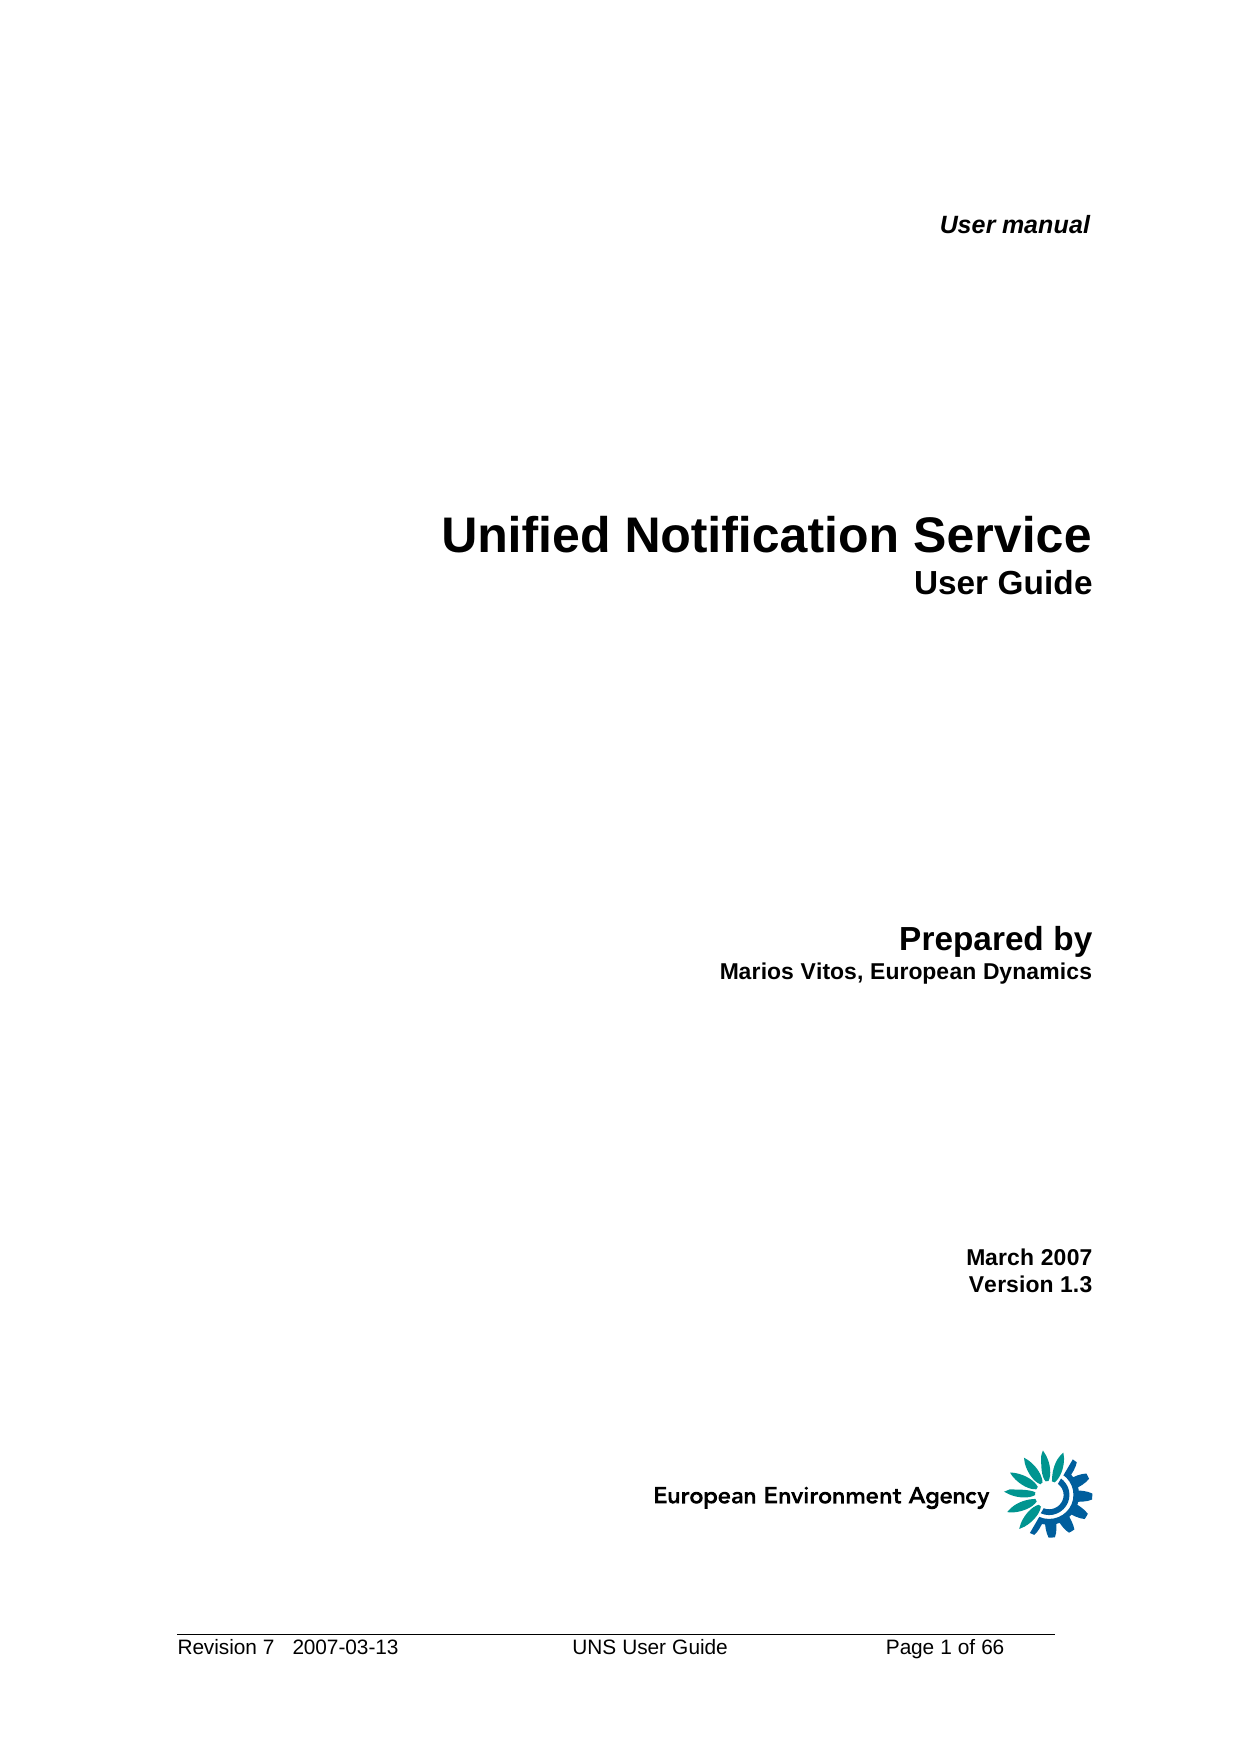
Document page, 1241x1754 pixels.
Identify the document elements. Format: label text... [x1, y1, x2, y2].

title Unified Notification Service [177, 506, 1092, 563]
subtitle User Guide [177, 563, 1092, 602]
title March 2007 [177, 1244, 1092, 1271]
subtitle Prepared by [177, 919, 1092, 957]
title Version 1.3 [177, 1271, 1092, 1298]
title Marios Vitos, European Dynamics [177, 957, 1092, 984]
text User manual [177, 210, 1092, 239]
